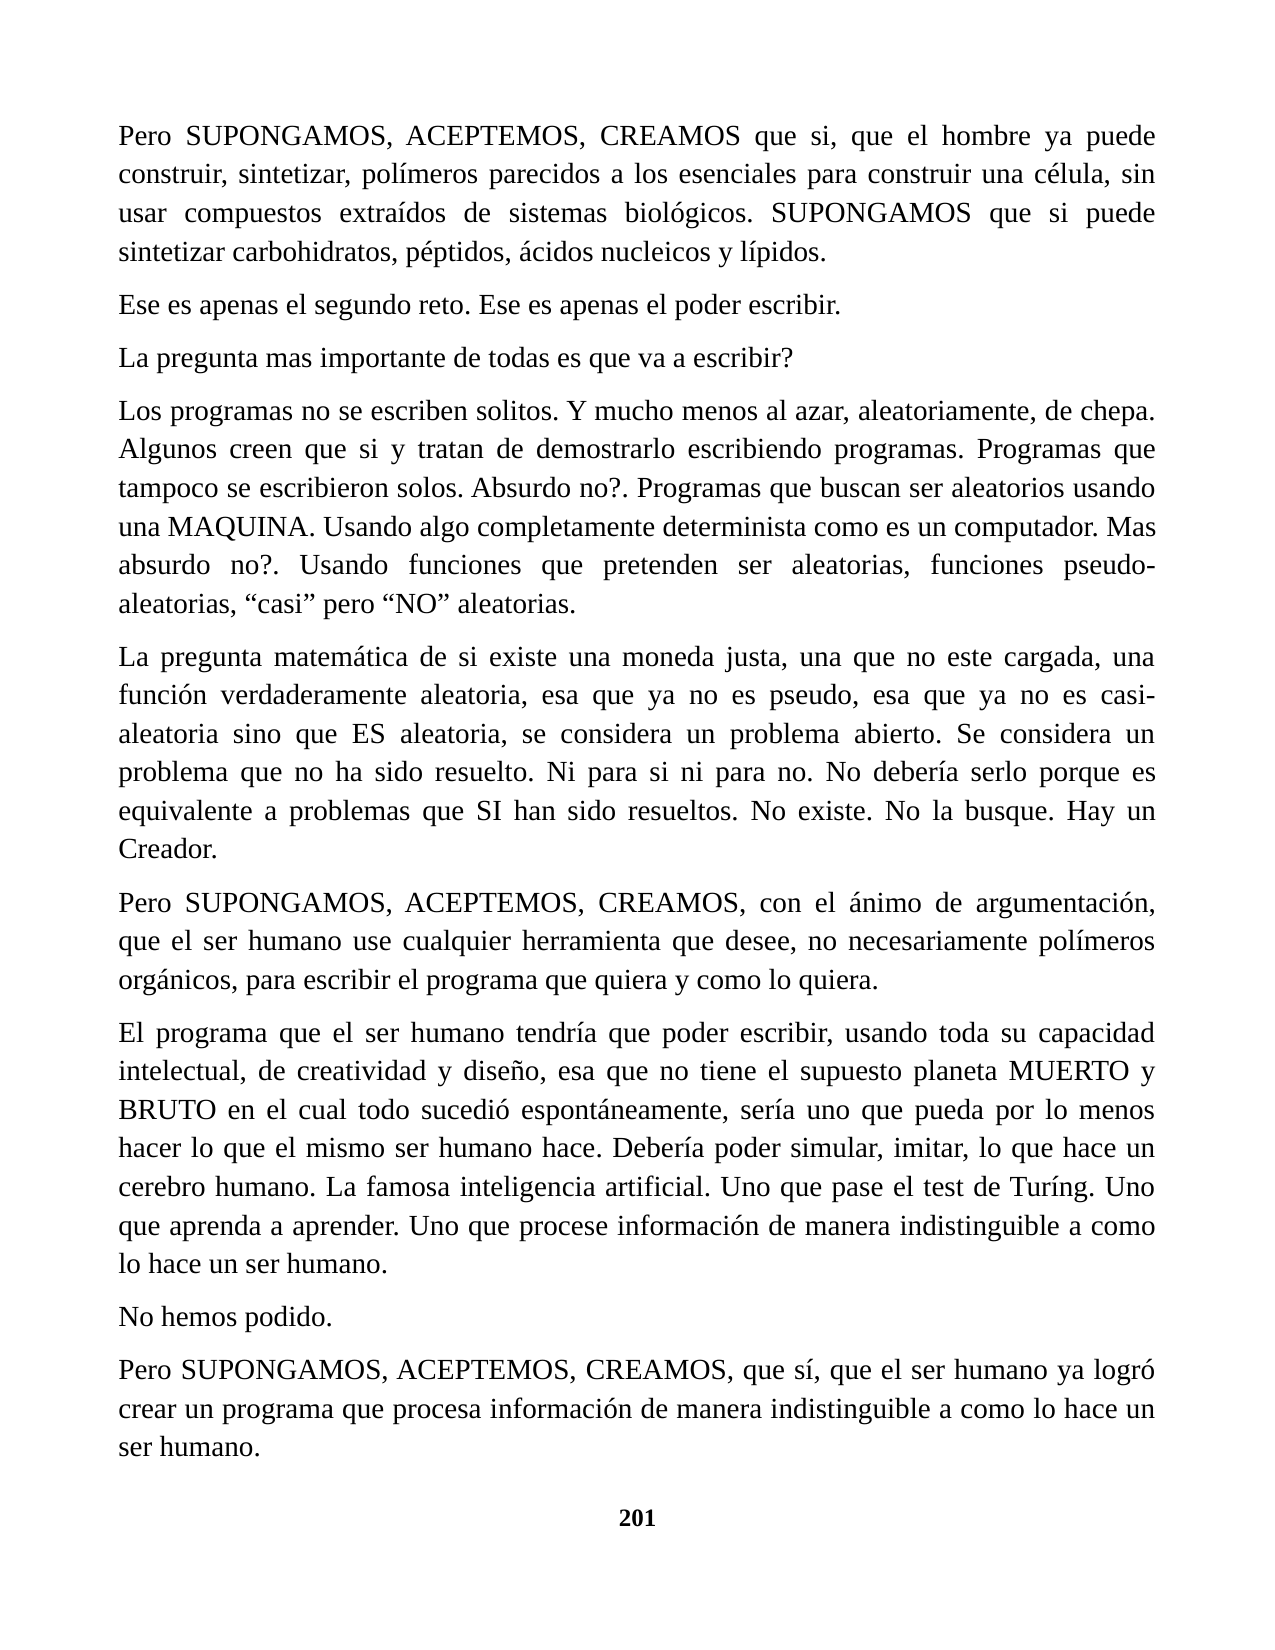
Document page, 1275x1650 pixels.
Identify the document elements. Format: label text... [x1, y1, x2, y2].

text Ese es apenas el segundo reto. Ese es apenas el poder escribir. [118, 287, 1157, 320]
text Pero SUPONGAMOS, ACEPTEMOS, CREAMOS, que sí, que el ser humano ya logró crear un programa que procesa información de manera indistinguible a como lo hace un ser humano. [118, 1352, 1157, 1463]
text Pero SUPONGAMOS, ACEPTEMOS, CREAMOS, con el ánimo de argumentación, que el ser humano use cualquier herramienta que desee, no necesariamente polímeros orgánicos, para escribir el programa que quiera y como lo quiera. [118, 885, 1157, 995]
text Pero SUPONGAMOS, ACEPTEMOS, CREAMOS que si, que el hombre ya puede construir, sintetizar, polímeros parecidos a los esenciales para construir una célula, sin usar compuestos extraídos de sistemas biológicos. SUPONGAMOS que si puede sintetizar carbohidratos, péptidos, ácidos nucleicos y lípidos. [118, 118, 1157, 267]
text El programa que el ser humano tendría que poder escribir, usando toda su capacidad intelectual, de creatividad y diseño, esa que no tiene el supuesto planeta MUERTO y BRUTO en el cual todo sucedió espontáneamente, sería uno que pueda por lo menos hacer lo que el mismo ser humano hace. Debería poder simular, imitar, lo que hace un cerebro humano. La famosa inteligencia artificial. Uno que pase el test de Turíng. Uno que aprenda a aprender. Uno que procese información de manera indistinguible a como lo hace un ser humano. [118, 1015, 1157, 1280]
text La pregunta mas importante de todas es que va a escribir? [118, 340, 1157, 373]
text No hemos podido. [118, 1299, 1157, 1333]
text Los programas no se escriben solitos. Y mucho menos al azar, aleatoriamente, de chepa. Algunos creen que si y tratan de demostrarlo escribiendo programas. Programas que tampoco se escribieron solos. Absurdo no?. Programas que buscan ser aleatorios usando una MAQUINA. Usando algo completamente determinista como es un computador. Mas absurdo no?. Usando funciones que pretenden ser aleatorias, funciones pseudo-aleatorias, “casi” pero “NO” aleatorias. [118, 393, 1157, 619]
text La pregunta matemática de si existe una moneda justa, una que no este cargada, una función verdaderamente aleatoria, esa que ya no es pseudo, esa que ya no es casi-aleatoria sino que ES aleatoria, se considera un problema abierto. Se considera un problema que no ha sido resuelto. Ni para si ni para no. No debería serlo porque es equivalente a problemas que SI han sido resueltos. No existe. No la busque. Hay un Creador. [118, 639, 1157, 865]
